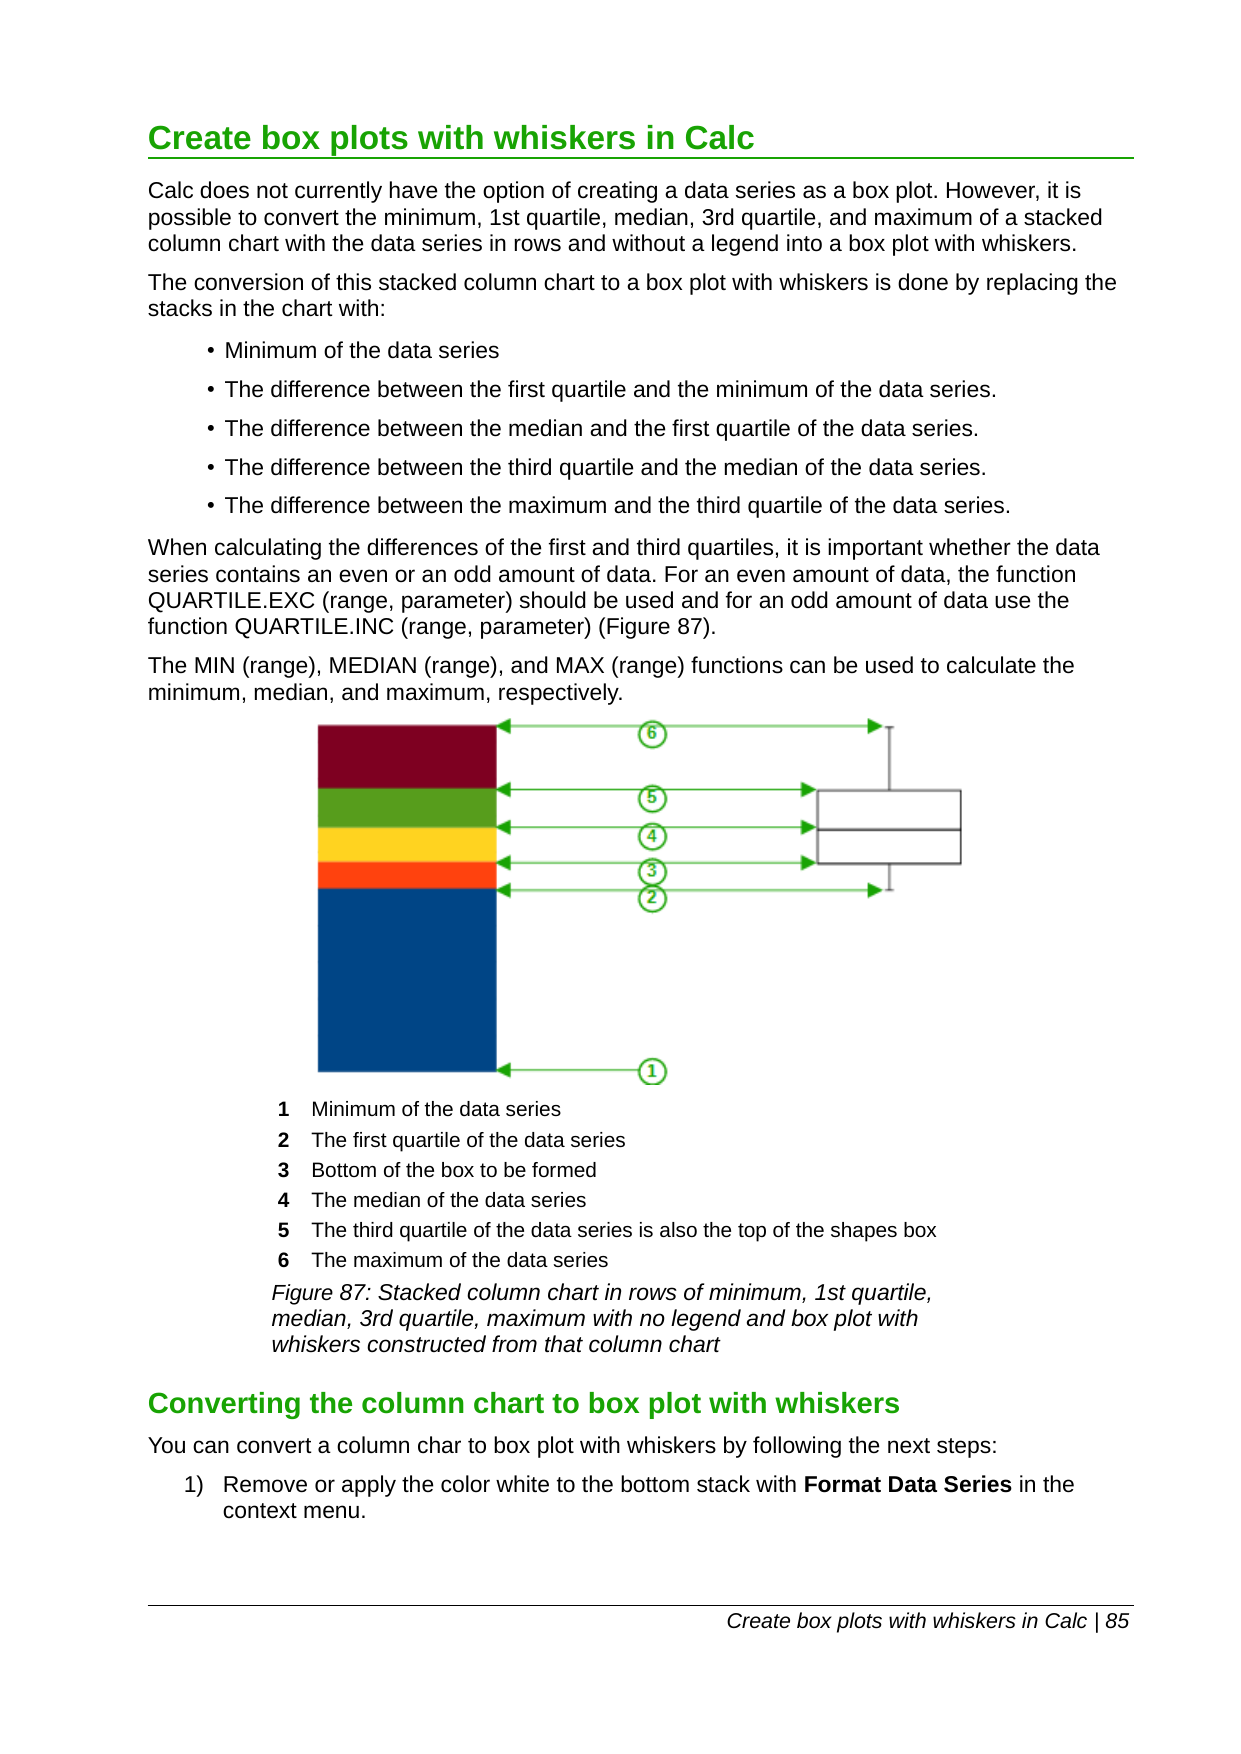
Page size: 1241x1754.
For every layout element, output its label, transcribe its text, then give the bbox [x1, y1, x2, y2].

subtitle Create box plots with whiskers in Calc [148, 118, 1134, 157]
list The difference between the first quartile and the minimum of the data series. [204, 373, 1134, 402]
list The difference between the third quartile and the median of the data series. [204, 451, 1134, 480]
text You can convert a column char to box plot with whiskers by following the next steps: [148, 1432, 1134, 1459]
text The conversion of this stacked column chart to a box plot with whiskers is done by replacing the stacks in the chart with: [148, 269, 1134, 322]
table_header 1 [271, 1097, 305, 1127]
text When calculating the differences of the first and third quartiles, it is important whether the data series contains an even or an odd amount of data. For an even amount of data, the function QUARTILE.EXC (range, parameter) should be used and for an odd amount of data use the function QUARTILE.INC (range, parameter) (Figure 87). [148, 534, 1134, 640]
table_cell The median of the data series [305, 1188, 1010, 1218]
table_cell The first quartile of the data series [305, 1128, 1010, 1158]
text The MIN (range), MEDIAN (range), and MAX (range) functions can be used to calculate the minimum, median, and maximum, respectively. [148, 652, 1134, 705]
table_cell 4 [271, 1188, 305, 1218]
table_cell Bottom of the box to be formed [305, 1158, 1010, 1188]
list The difference between the median and the first quartile of the data series. [204, 412, 1134, 441]
list The difference between the maximum and the third quartile of the data series. [204, 489, 1134, 522]
table_cell 2 [271, 1128, 305, 1158]
table_cell The third quartile of the data series is also the top of the shapes box [305, 1218, 1010, 1248]
picture [317, 717, 965, 1085]
text Figure 87: Stacked column chart in rows of minimum, 1st quartile, median, 3rd quartile, maximum with no legend and box plot with whiskers constructed from that column chart [271, 1278, 1010, 1357]
table_cell 5 [271, 1218, 305, 1248]
table_cell 6 [271, 1248, 305, 1278]
table_cell 3 [271, 1158, 305, 1188]
list Minimum of the data series [204, 334, 1134, 363]
text Calc does not currently have the option of creating a data series as a box plot. However, it is possible to convert the minimum, 1st quartile, median, 3rd quartile, and maximum of a stacked column chart with the data series in rows and without a legend into a box plot with whiskers. [148, 177, 1134, 256]
table_cell The maximum of the data series [305, 1248, 1010, 1278]
list Remove or apply the color white to the bottom stack with Format Data Series in the context menu. [204, 1471, 1134, 1524]
subtitle Converting the column chart to box plot with whiskers [148, 1386, 1134, 1420]
table_header Minimum of the data series [305, 1097, 1010, 1127]
